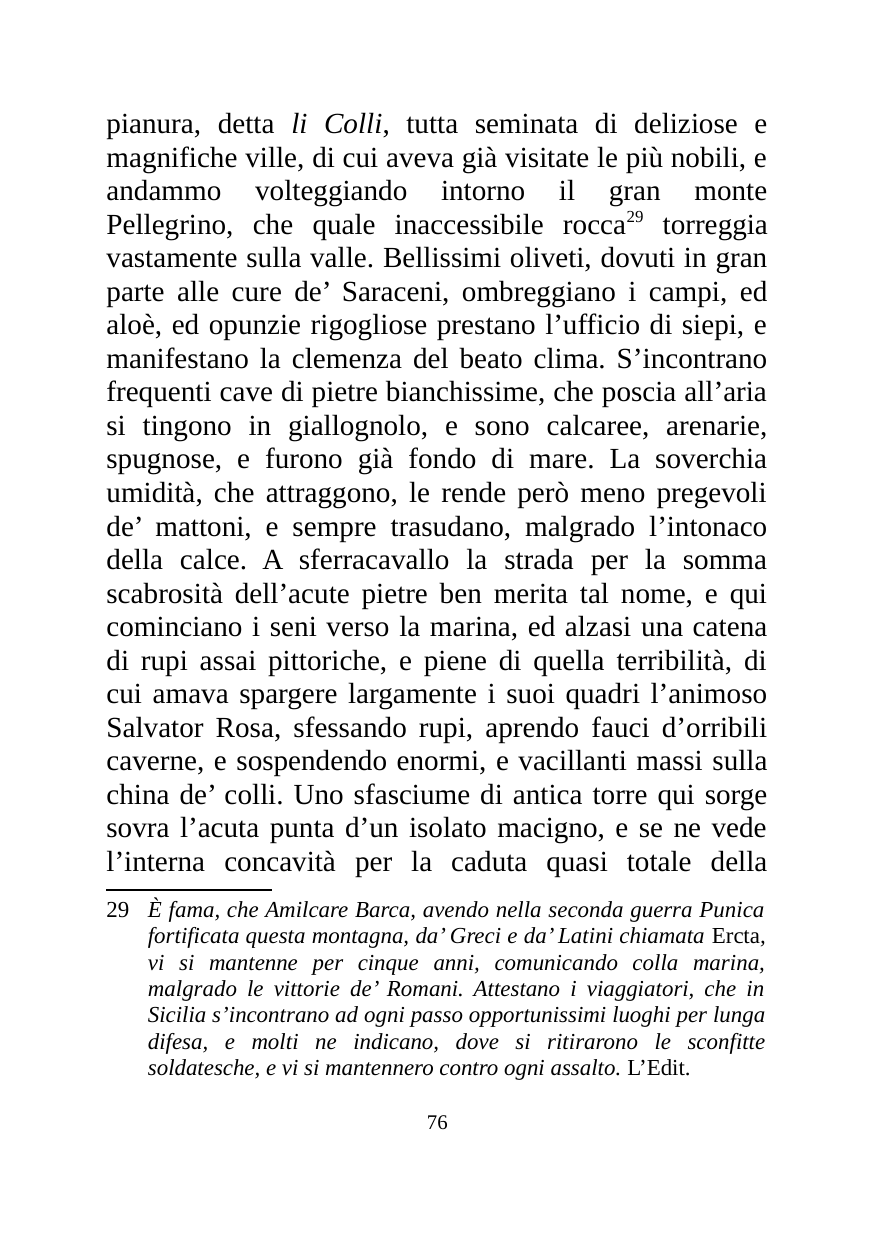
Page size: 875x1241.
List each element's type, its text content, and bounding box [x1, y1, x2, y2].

text È fama, che Amilcare Barca, avendo nella seconda guerra Punica fortificata questa montagna, da’ Greci e da’ Latini chiamata Ercta, vi si mantenne per cinque anni, comunicando colla marina, malgrado le vittorie de’ Romani. Attestano i viaggiatori, che in Sicilia s’incontrano ad ogni passo opportunissimi luoghi per lunga difesa, e molti ne indicano, dove si ritirarono le sconfitte soldatesche, e vi si mantennero contro ogni assalto. L’Edit. [106, 896, 768, 1080]
text pianura, detta li Colli, tutta seminata di deliziose e magnifiche ville, di cui aveva già visitate le più nobili, e andammo volteggiando intorno il gran monte Pellegrino, che quale inaccessibile rocca torreggia vastamente sulla valle. Bellissimi oliveti, dovuti in gran parte alle cure de’ Saraceni, ombreggiano i campi, ed aloè, ed opunzie rigogliose prestano l’ufficio di siepi, e manifestano la clemenza del beato clima. S’incontrano frequenti cave di pietre bianchissime, che poscia all’aria si tingono in giallognolo, e sono calcaree, arenarie, spugnose, e furono già fondo di mare. La soverchia umidità, che attraggono, le rende però meno pregevoli de’ mattoni, e sempre trasudano, malgrado l’intonaco della calce. A sferracavallo la strada per la somma scabrosità dell’acute pietre ben merita tal nome, e qui cominciano i seni verso la marina, ed alzasi una catena di rupi assai pittoriche, e piene di quella terribilità, di cui amava spargere largamente i suoi quadri l’animoso Salvator Rosa, sfessando rupi, aprendo fauci d’orribili caverne, e sospendendo enormi, e vacillanti massi sulla china de’ colli. Uno sfasciume di antica torre qui sorge sovra l’acuta punta d’un isolato macigno, e se ne vede l’interna concavità per la caduta quasi totale della [106, 106, 768, 878]
